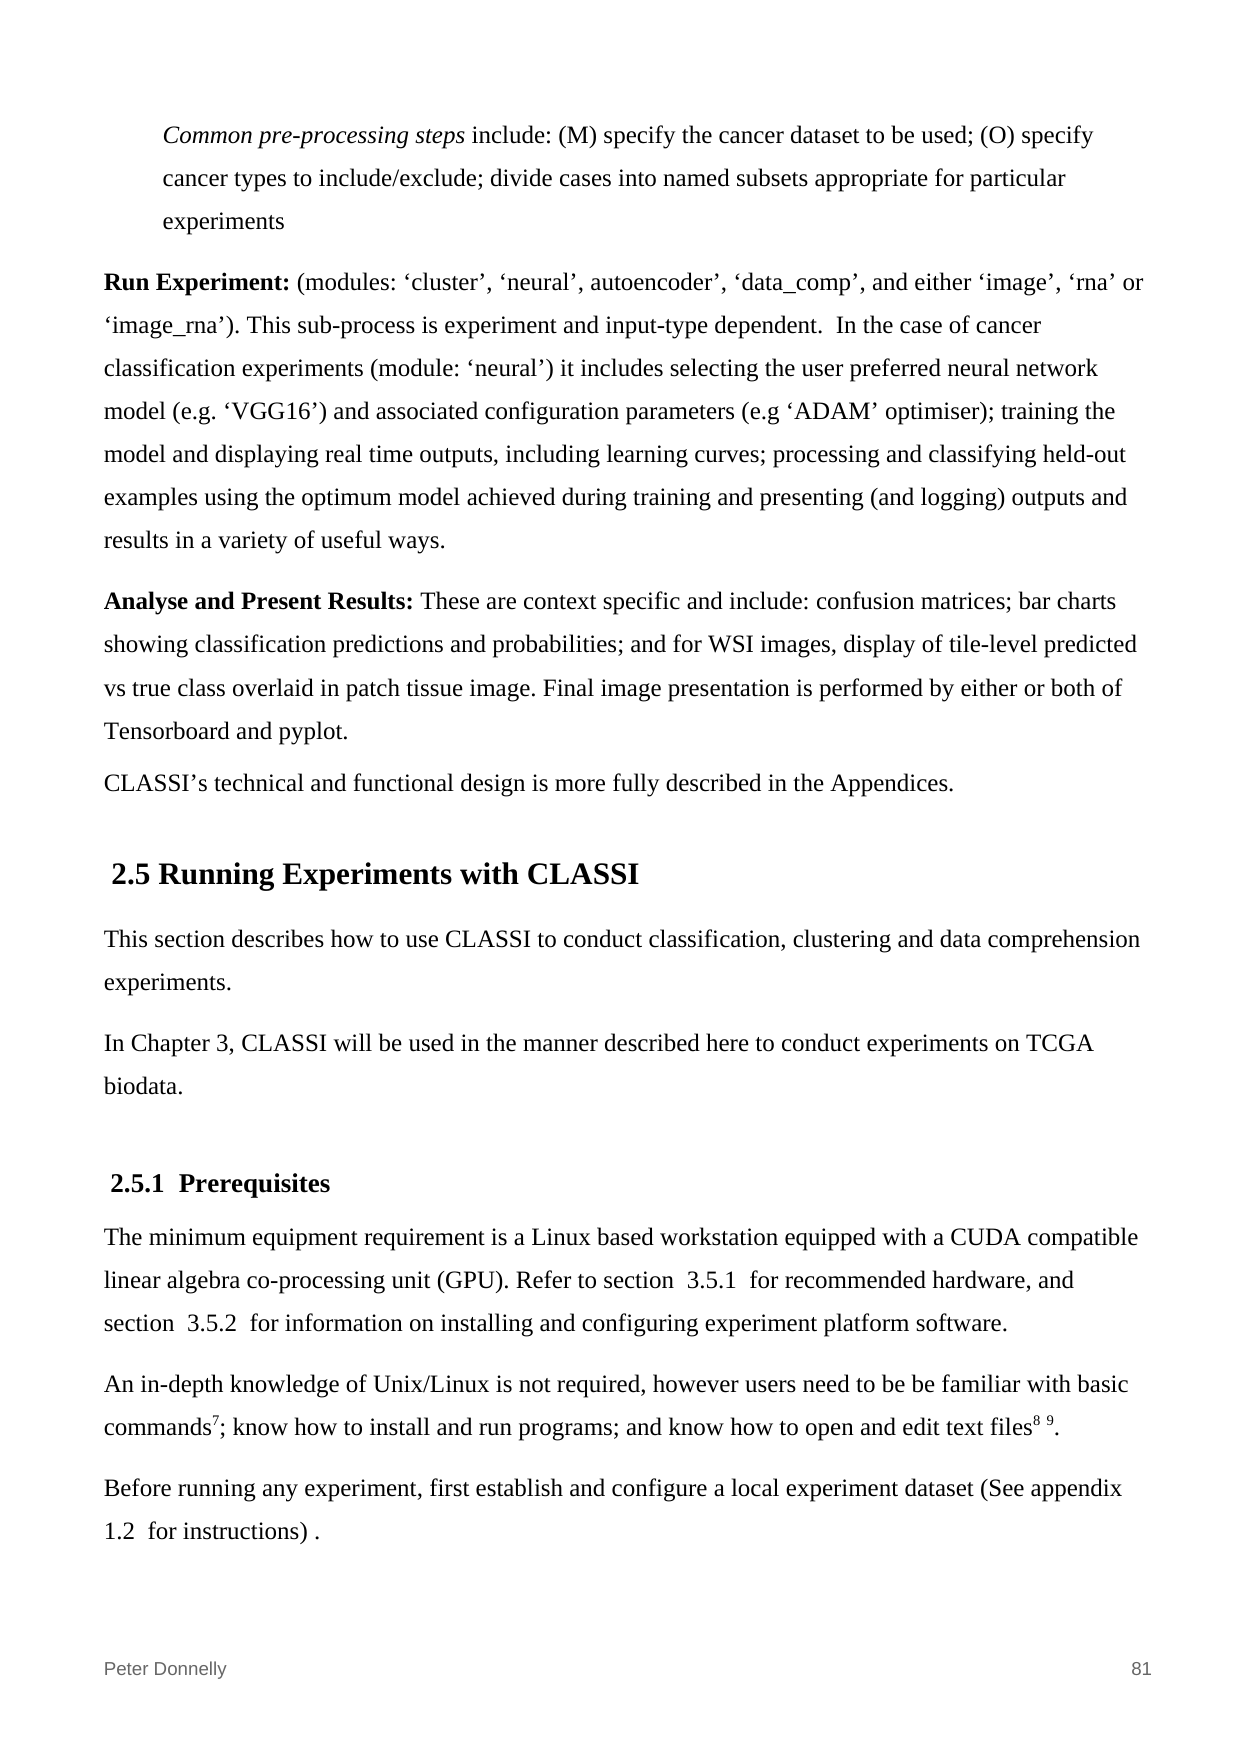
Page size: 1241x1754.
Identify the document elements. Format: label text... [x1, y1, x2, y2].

text An in-depth knowledge of Unix/Linux is not required, however users need to be be familiar with basic commands; know how to install and run programs; and know how to open and edit text files . [103, 1369, 1146, 1441]
subtitle Running Experiments with CLASSI [103, 855, 1146, 891]
text In Chapter 3, CLASSI will be used in the manner described here to conduct experiments on TCGA biodata. [103, 1028, 1146, 1099]
text This section describes how to use CLASSI to conduct classification, clustering and data comprehension experiments. [103, 924, 1146, 996]
text Run Experiment: (modules: ‘cluster’, ‘neural’, autoencoder’, ‘data_comp’, and either ‘image’, ‘rna’ or ‘image_rna’). This sub-process is experiment and input-type dependent. In the case of cancer classification experiments (module: ‘neural’) it includes selecting the user preferred neural network model (e.g. ‘VGG16’) and associated configuration parameters (e.g ‘ADAM’ optimiser); training the model and displaying real time outputs, including learning curves; processing and classifying held-out examples using the optimum model achieved during training and presenting (and logging) outputs and results in a variety of useful ways. [103, 267, 1146, 554]
subtitle Prerequisites [103, 1167, 1146, 1198]
text Before running any experiment, first establish and configure a local experiment dataset (See appendix 1.2 for instructions) . [103, 1473, 1146, 1545]
text Analyse and Present Results: These are context specific and include: confusion matrices; bar charts showing classification predictions and probabilities; and for WSI images, display of tile-level predicted vs true class overlaid in patch tissue image. Final image presentation is performed by either or both of Tensorboard and pyplot. [103, 586, 1146, 744]
text The minimum equipment requirement is a Linux based workstation equipped with a CUDA compatible linear algebra co-processing unit (GPU). Refer to section 3.5.1 for recommended hardware, and section 3.5.2 for information on installing and configuring experiment platform software. [103, 1222, 1146, 1337]
text Common pre-processing steps include: (M) specify the cancer dataset to be used; (O) specify cancer types to include/exclude; divide cases into named subsets appropriate for particular experiments [162, 120, 1146, 235]
text CLASSI’s technical and functional design is more fully described in the Appendices. [103, 768, 1146, 797]
